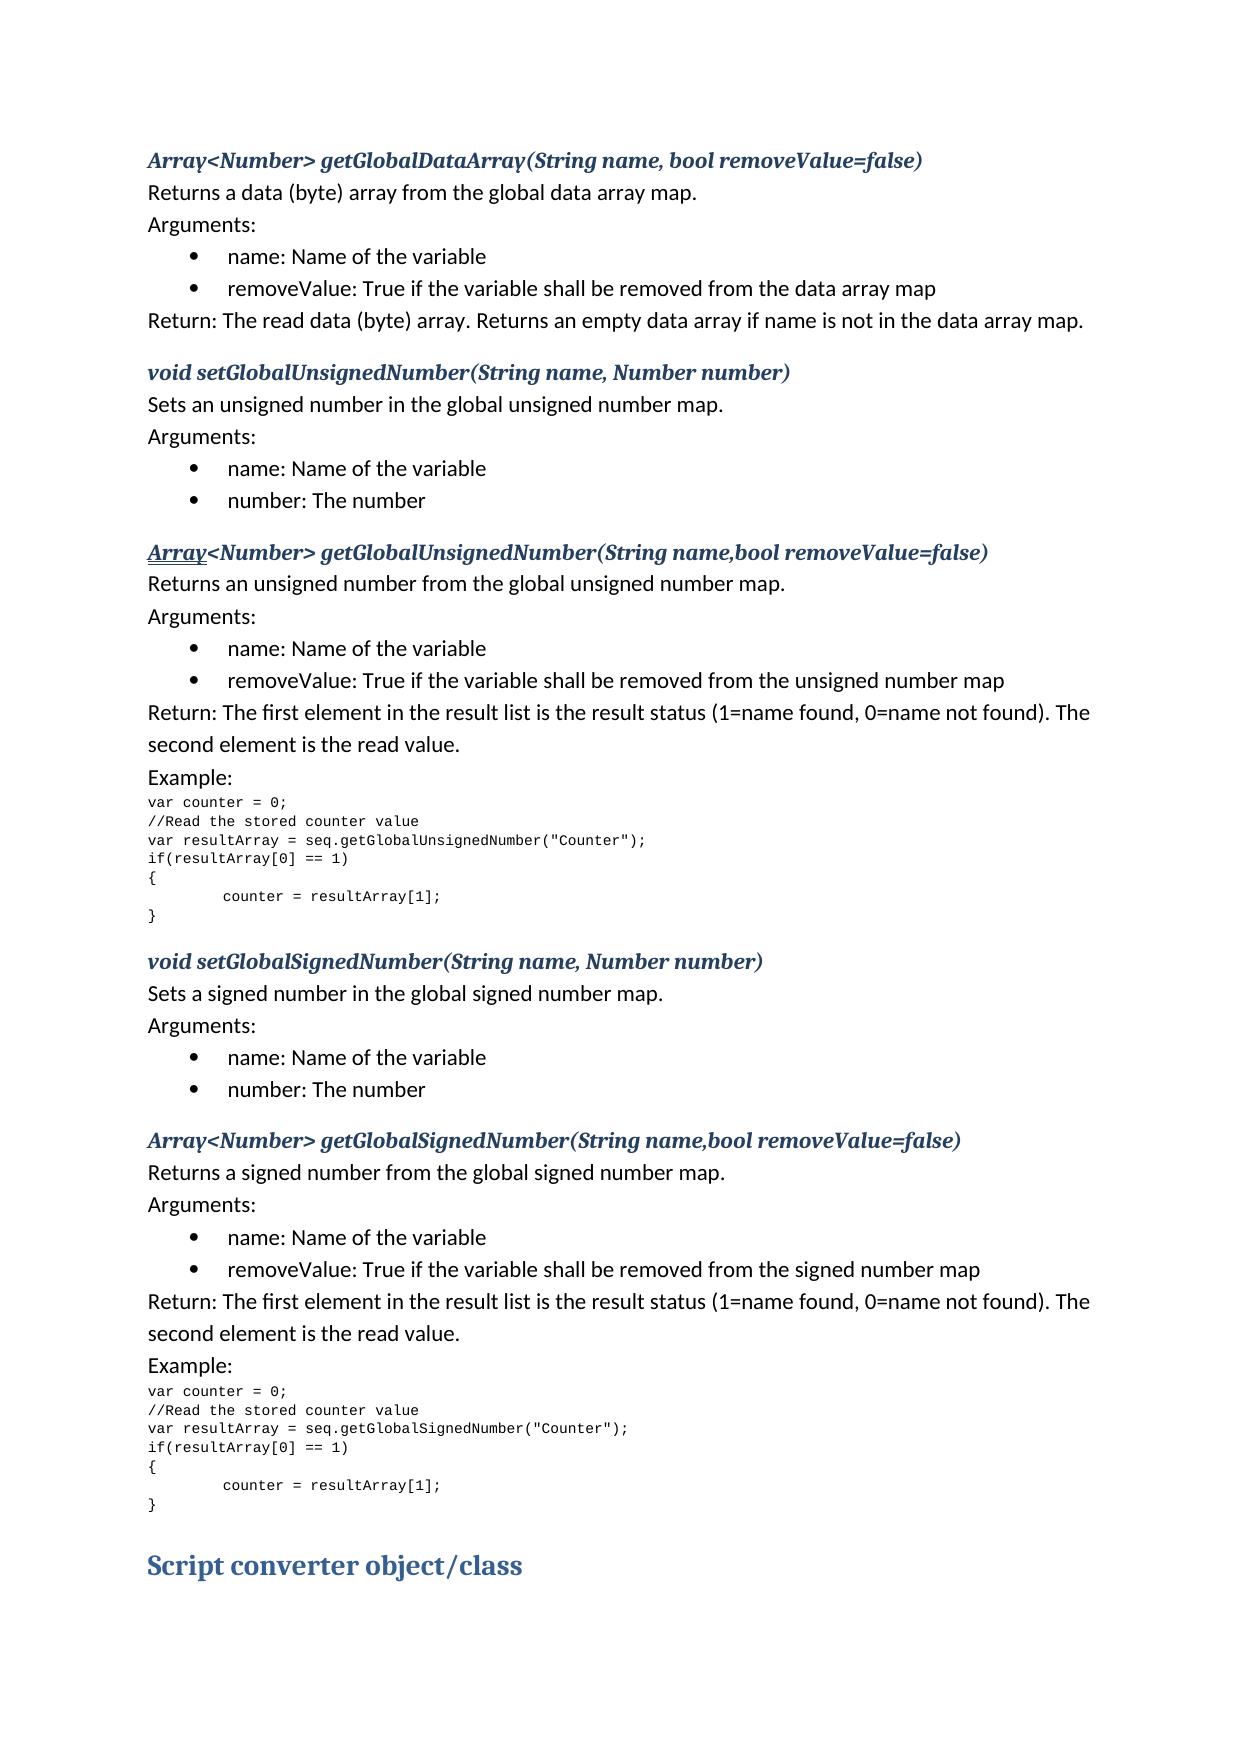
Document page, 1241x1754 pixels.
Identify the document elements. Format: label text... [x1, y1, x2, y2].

list removeValue: True if the variable shall be removed from the data array map [190, 274, 1093, 302]
subtitle Array<Number> getGlobalDataArray(String name, bool removeValue=false) [148, 148, 1093, 174]
list number: The number [190, 486, 1093, 514]
text Sets a signed number in the global signed number map. [148, 979, 1093, 1007]
list counter = resultArray[1]; [148, 1478, 1093, 1495]
subtitle Array<Number> getGlobalUnsignedNumber(String name,bool removeValue=false) [148, 539, 1093, 566]
list { [148, 871, 1093, 887]
subtitle Script converter object/class [148, 1549, 1093, 1582]
list var counter = 0; [148, 795, 1093, 811]
text Sets an unsigned number in the global unsigned number map. [148, 390, 1093, 418]
list counter = resultArray[1]; [148, 890, 1093, 906]
list } [148, 1497, 1093, 1514]
list Return: The first element in the result list is the result status (1=name found, 0=name not found). The second element is the read value. [148, 698, 1093, 758]
list { [148, 1459, 1093, 1476]
list name: Name of the variable [190, 454, 1093, 482]
text Returns a signed number from the global signed number map. [148, 1158, 1093, 1186]
list Example: [148, 763, 1093, 791]
subtitle void setGlobalSignedNumber(String name, Number number) [148, 948, 1093, 975]
text Arguments: [148, 1191, 1093, 1219]
list if(resultArray[0] == 1) [148, 1441, 1093, 1457]
text Returns an unsigned number from the global unsigned number map. [148, 569, 1093, 598]
subtitle Array<Number> getGlobalSignedNumber(String name,bool removeValue=false) [148, 1128, 1093, 1154]
list } [148, 909, 1093, 925]
list Example: [148, 1352, 1093, 1379]
list number: The number [190, 1075, 1093, 1103]
subtitle void setGlobalUnsignedNumber(String name, Number number) [148, 359, 1093, 386]
list name: Name of the variable [190, 1043, 1093, 1071]
text Arguments: [148, 422, 1093, 450]
list Return: The first element in the result list is the result status (1=name found, 0=name not found). The second element is the read value. [148, 1287, 1093, 1347]
list name: Name of the variable [190, 242, 1093, 270]
text Arguments: [148, 1011, 1093, 1039]
list var resultArray = seq.getGlobalSignedNumber("Counter"); [148, 1422, 1093, 1438]
list var counter = 0; [148, 1384, 1093, 1400]
list //Read the stored counter value [148, 1403, 1093, 1419]
list name: Name of the variable [190, 634, 1093, 662]
list if(resultArray[0] == 1) [148, 852, 1093, 868]
text Arguments: [148, 602, 1093, 630]
list //Read the stored counter value [148, 814, 1093, 830]
list var resultArray = seq.getGlobalUnsignedNumber("Counter"); [148, 833, 1093, 849]
list removeValue: True if the variable shall be removed from the signed number map [190, 1255, 1093, 1283]
list name: Name of the variable [190, 1223, 1093, 1251]
text Returns a data (byte) array from the global data array map. [148, 178, 1093, 206]
list Return: The read data (byte) array. Returns an empty data array if name is not in the data array map. [148, 307, 1093, 334]
list removeValue: True if the variable shall be removed from the unsigned number map [190, 666, 1093, 694]
text Arguments: [148, 210, 1093, 238]
